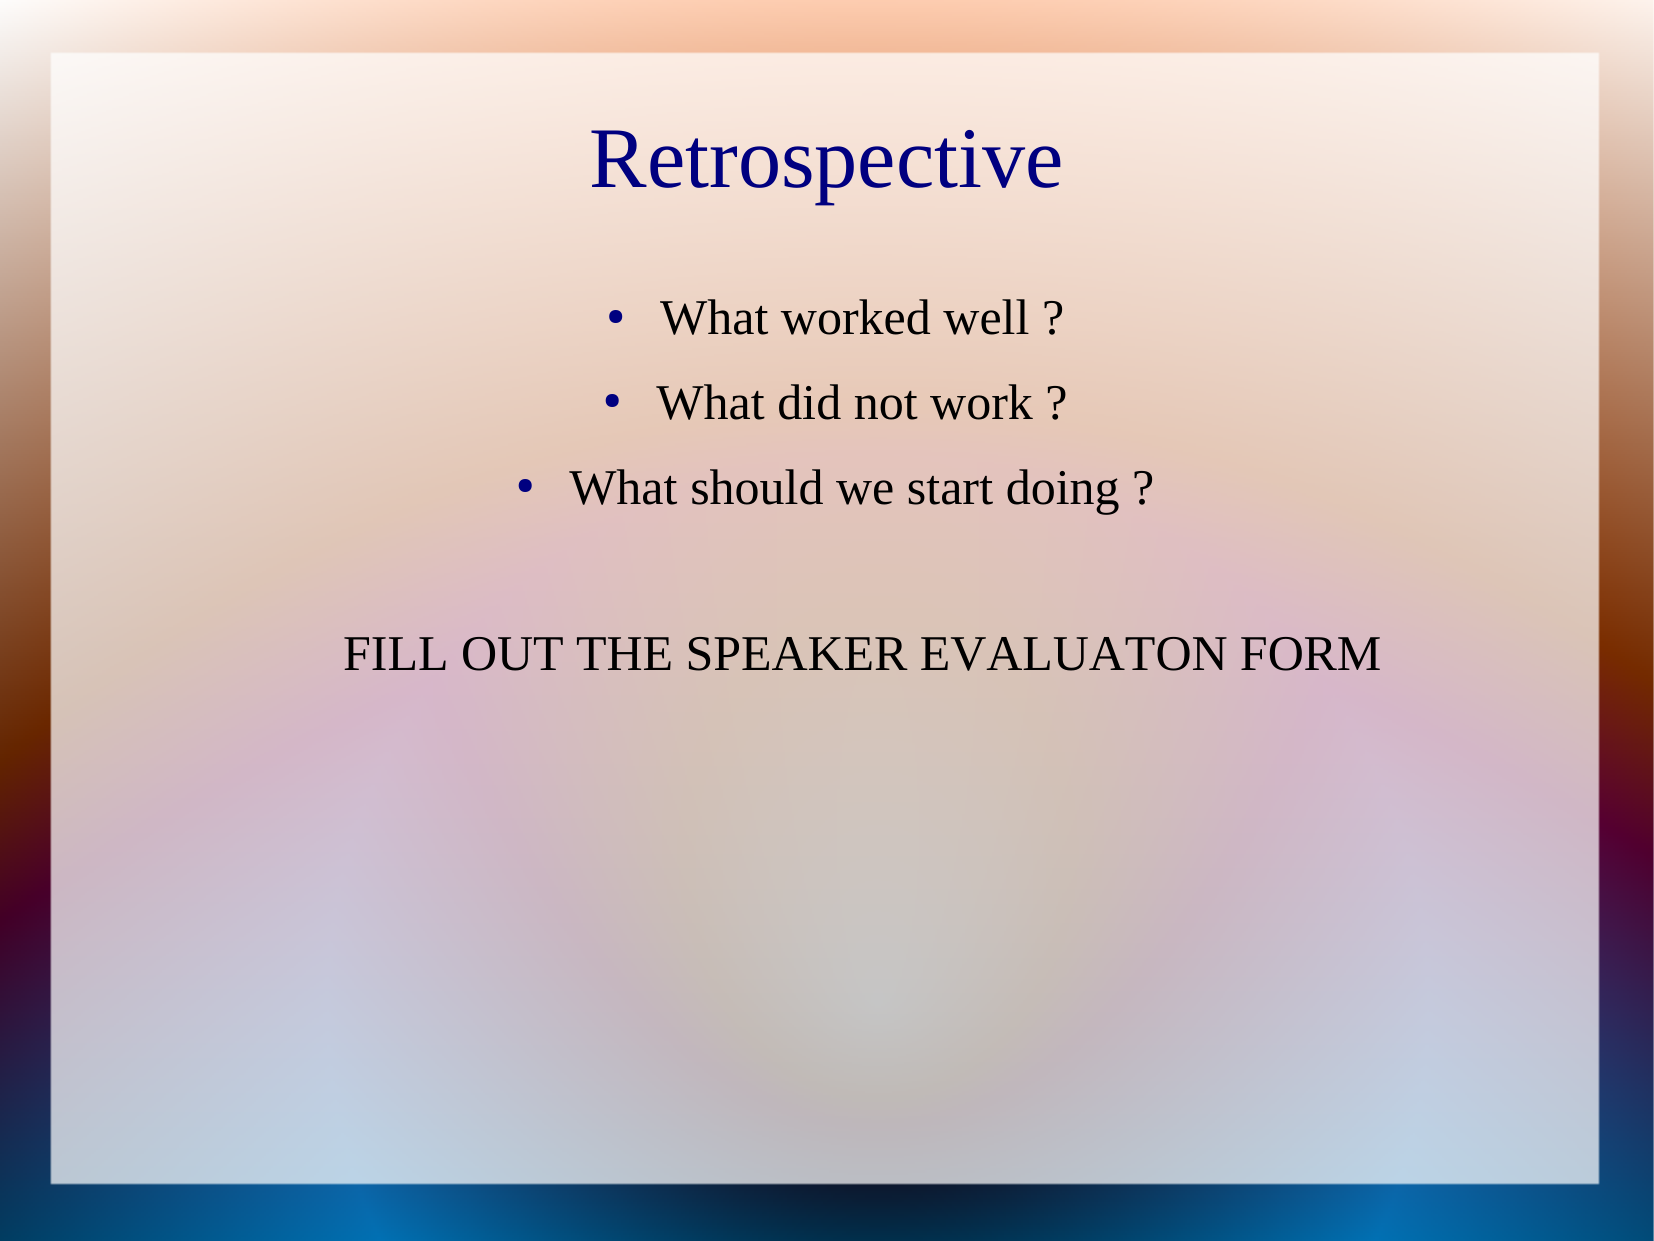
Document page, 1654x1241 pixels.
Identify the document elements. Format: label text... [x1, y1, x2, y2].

picture [0, 0, 1654, 1241]
title Retrospective [82, 55, 1571, 263]
list What worked well ? What did not work ? What should we start doing ? FILL OUT THE SPEAKER EVALUATON FORM [82, 290, 1571, 1072]
